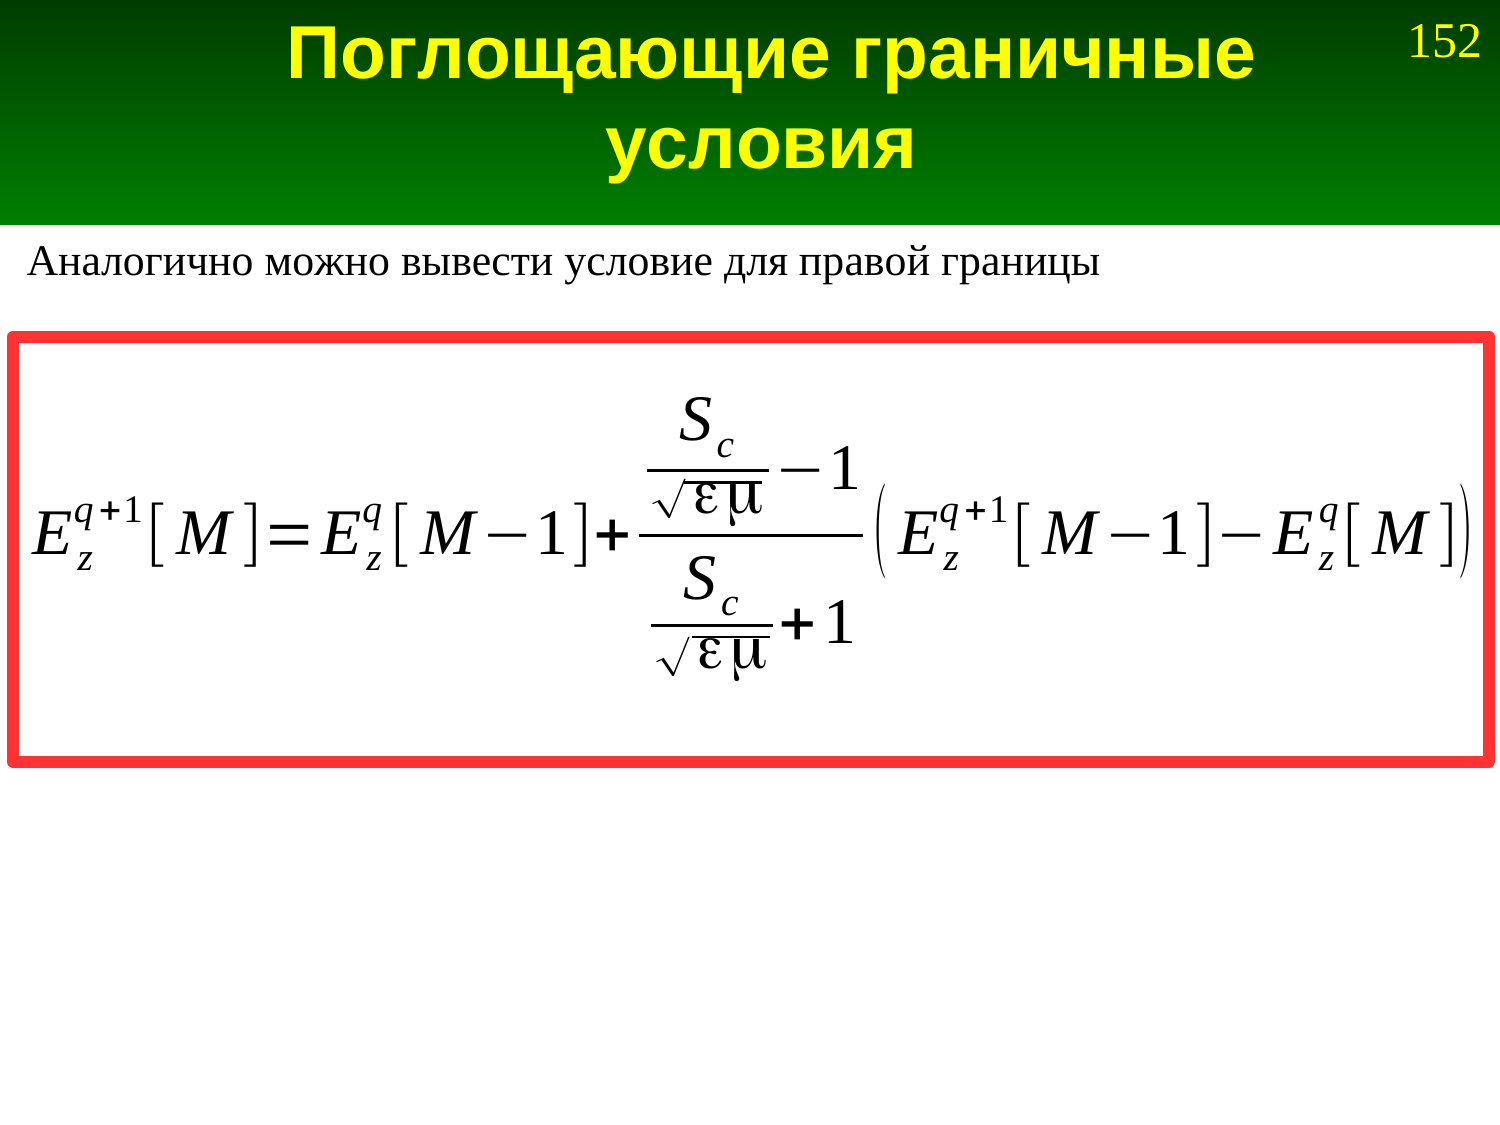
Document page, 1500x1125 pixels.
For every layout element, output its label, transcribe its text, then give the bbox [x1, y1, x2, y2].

chart [19, 383, 1483, 686]
title Поглощающие граничные условия [123, 0, 1399, 192]
text_box Аналогично можно вывести условие для правой границы [11, 224, 1356, 300]
